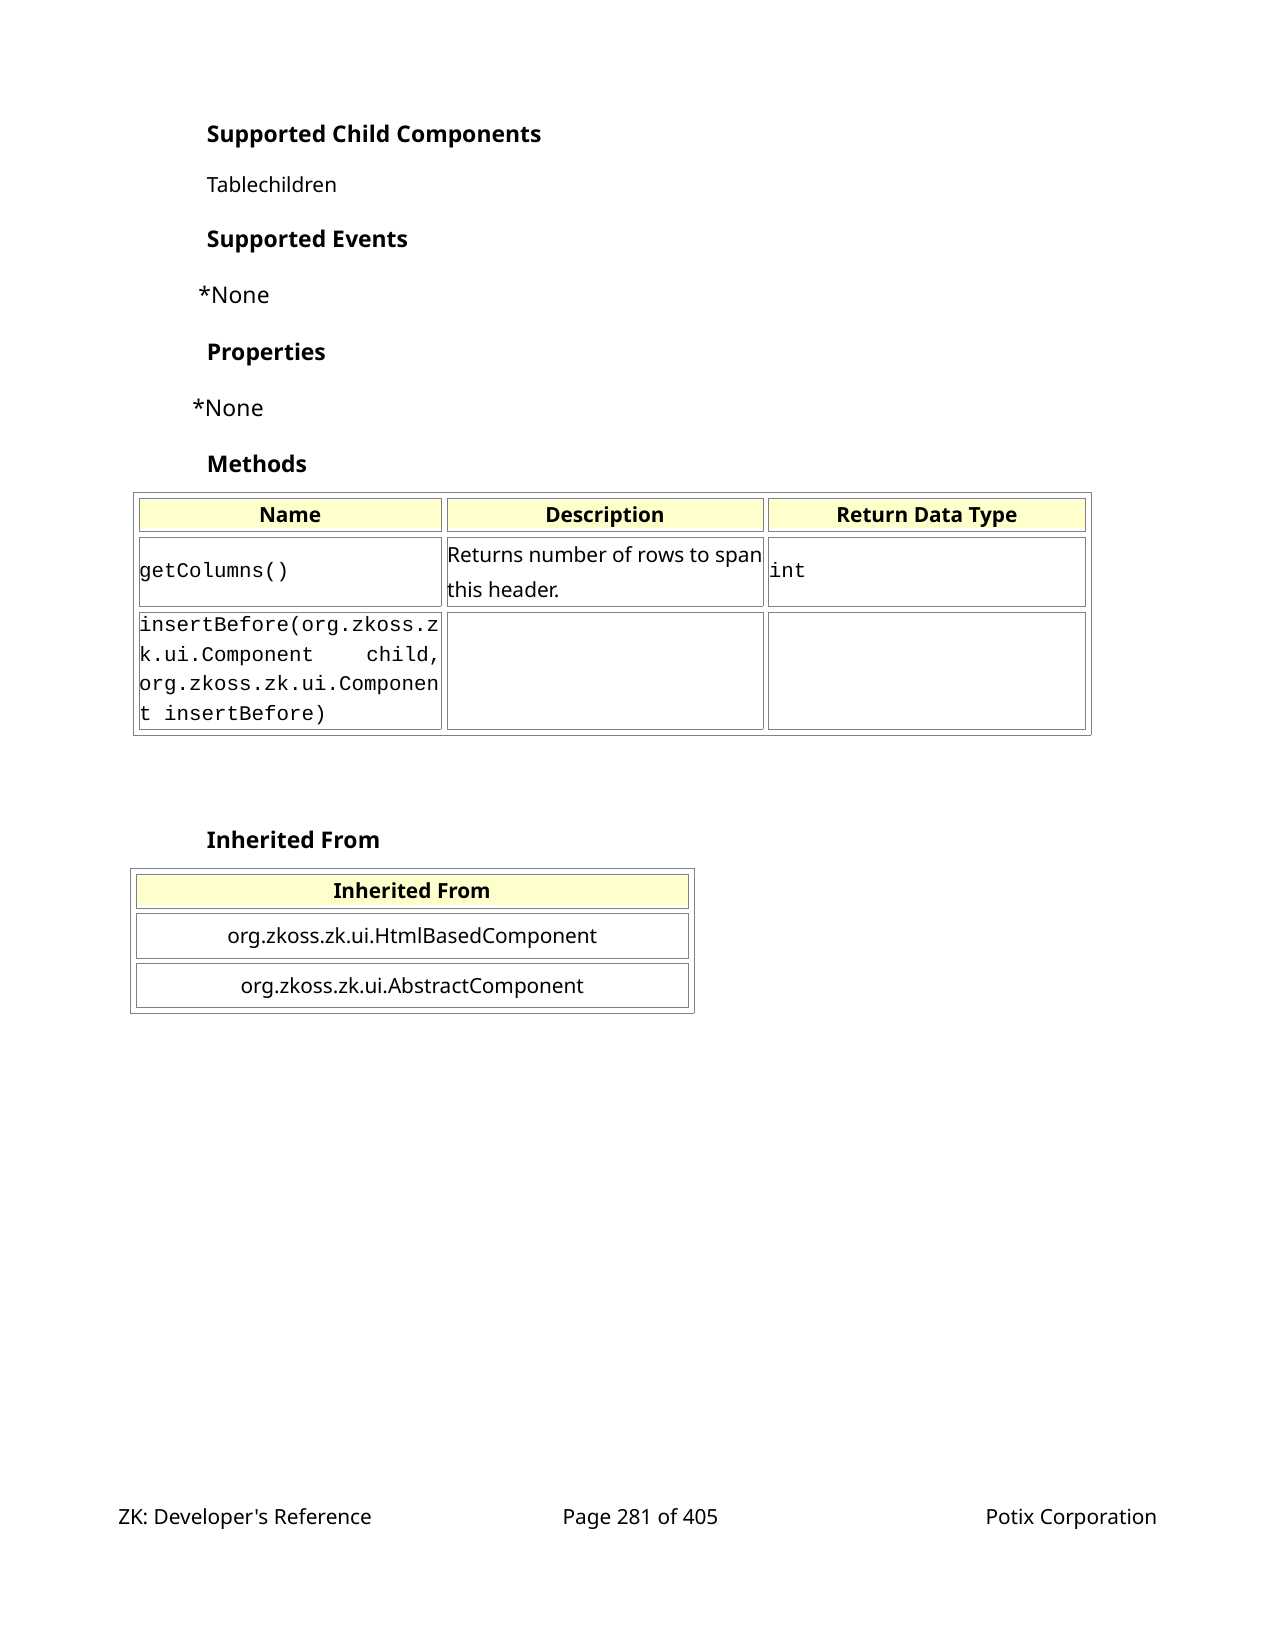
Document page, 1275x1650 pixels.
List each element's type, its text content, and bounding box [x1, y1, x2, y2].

table_header Description [444, 493, 766, 531]
subtitle Properties [207, 336, 1157, 367]
table_cell [448, 613, 763, 729]
table_cell [769, 613, 1085, 729]
table_cell org.zkoss.zk.ui.HtmlBasedComponent [133, 908, 691, 957]
subtitle Inherited From [207, 824, 1157, 856]
table_cell Returns number of rows to span this header. [444, 531, 766, 606]
table_cell [766, 606, 1088, 729]
subtitle Methods [207, 448, 1157, 479]
text *None [118, 392, 1157, 423]
table_cell insertBefore(org.zkoss.zk.ui.Component child, org.zkoss.zk.ui.Component insertBefore) [136, 606, 444, 729]
subtitle Supported Child Components [207, 118, 1157, 149]
text *None [118, 279, 1157, 311]
table_cell org.zkoss.zk.ui.AbstractComponent [133, 958, 691, 1007]
subtitle Supported Events [207, 223, 1157, 254]
table_header Inherited From [133, 869, 691, 908]
table_cell [444, 606, 766, 729]
table_header Return Data Type [766, 493, 1088, 531]
table_cell getColumns() [136, 531, 444, 606]
text Tablechildren [207, 170, 1157, 198]
table_header Name [136, 493, 444, 531]
table_cell int [766, 531, 1088, 606]
